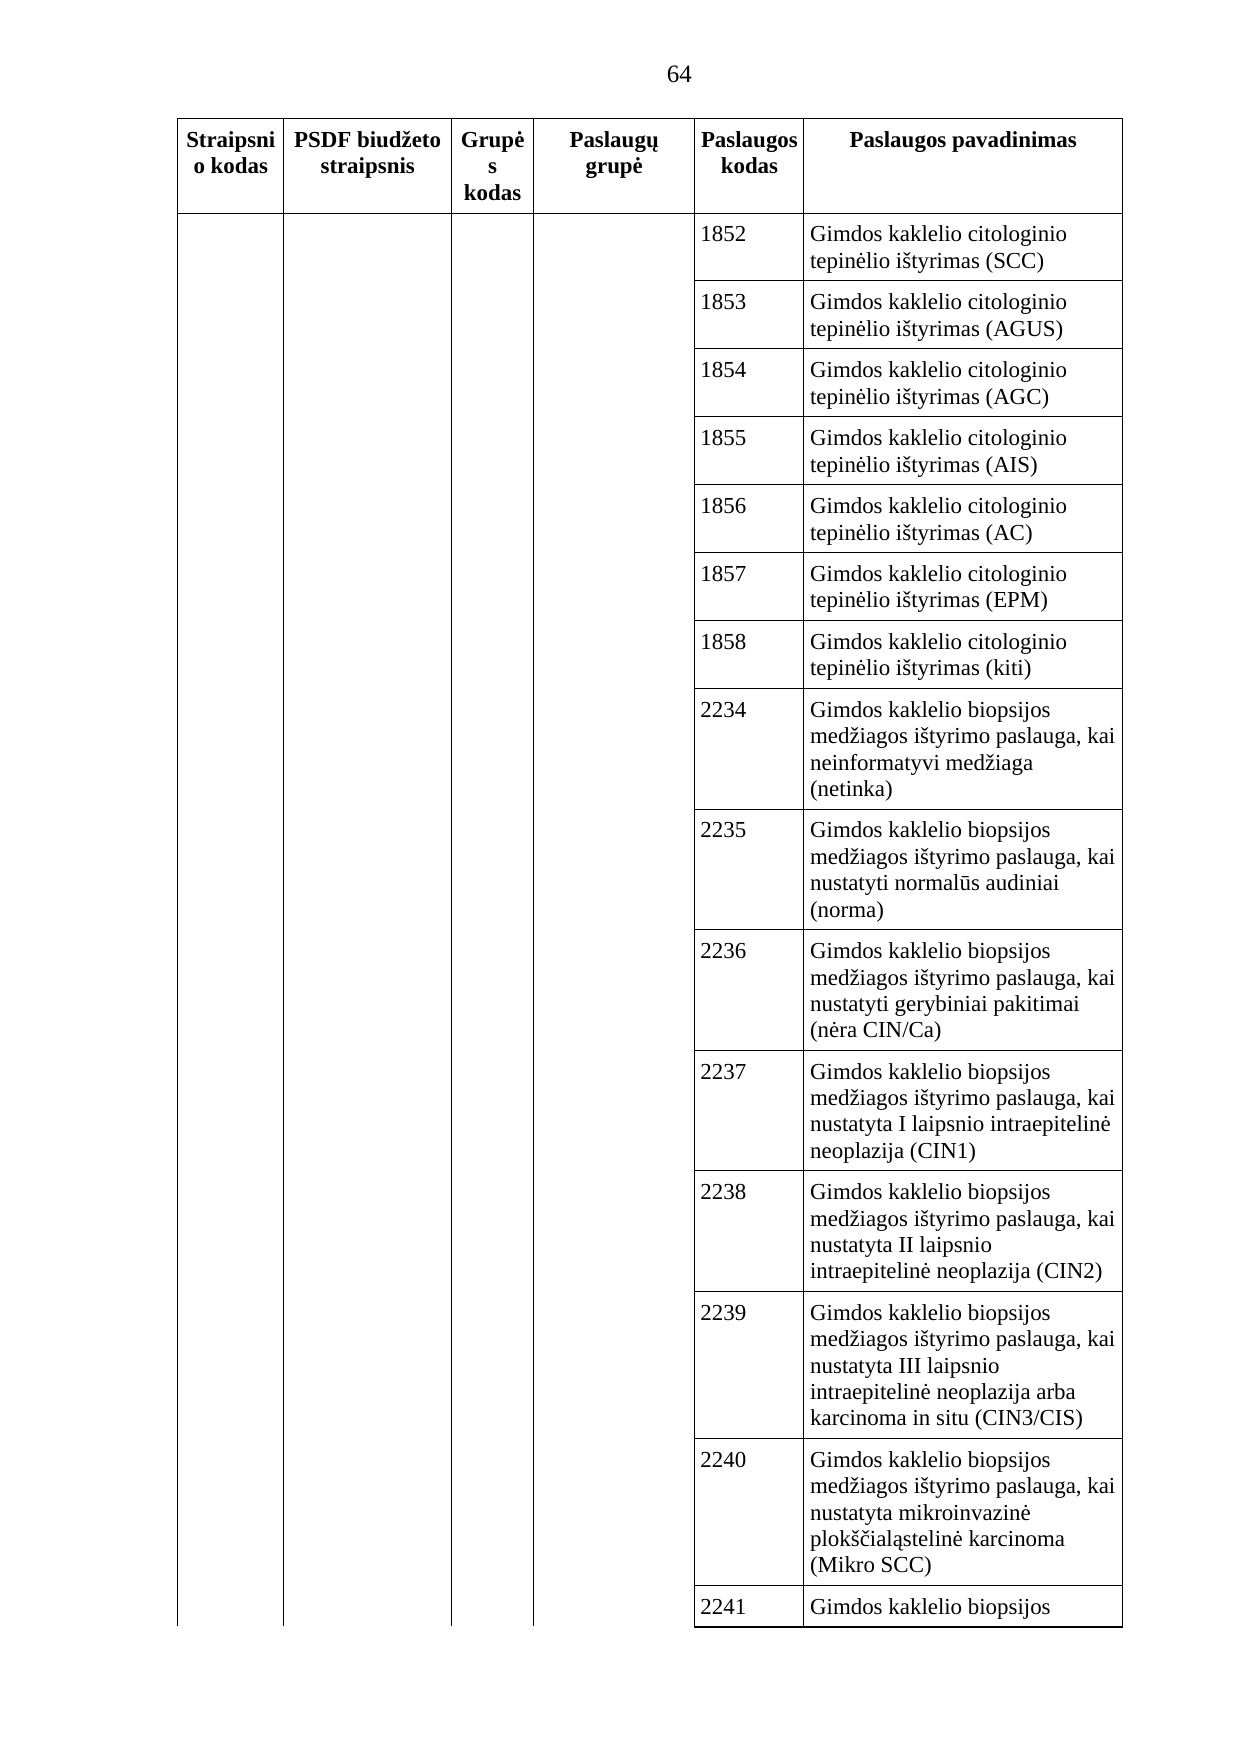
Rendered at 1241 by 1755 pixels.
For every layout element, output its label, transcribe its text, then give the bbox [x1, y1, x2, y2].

table_cell Gimdos kaklelio biopsijos medžiagos ištyrimo paslauga, kai nustatyti gerybiniai pakitimai (nėra CIN/Ca) [804, 930, 1122, 1050]
table_cell [534, 620, 694, 688]
table_cell [452, 1170, 533, 1291]
table_cell [452, 348, 533, 416]
table_cell [534, 1050, 694, 1170]
table_cell [534, 552, 694, 620]
table_cell 1855 [695, 417, 803, 484]
table_cell [284, 809, 451, 929]
table_cell [178, 809, 283, 929]
table_cell 2240 [695, 1439, 803, 1585]
table_cell 1852 [695, 214, 803, 280]
table_cell Gimdos kaklelio citologinio tepinėlio ištyrimas (AGC) [804, 349, 1122, 416]
table_cell 2239 [695, 1292, 803, 1438]
table_cell Gimdos kaklelio citologinio tepinėlio ištyrimas (AC) [804, 485, 1122, 552]
table_cell [534, 214, 694, 280]
table_header Grupės kodas [452, 119, 533, 212]
table_cell [284, 552, 451, 620]
table_cell Gimdos kaklelio citologinio tepinėlio ištyrimas (SCC) [804, 214, 1122, 280]
table_cell [284, 1291, 451, 1438]
table_cell [452, 620, 533, 688]
table_cell 2241 [695, 1586, 803, 1626]
table_cell [284, 348, 451, 416]
table_cell [178, 1050, 283, 1170]
table_cell [284, 280, 451, 348]
table_header PSDF biudžeto straipsnis [284, 119, 451, 212]
table_cell [452, 280, 533, 348]
table_header Straipsnio kodas [178, 119, 283, 212]
table_cell [452, 1585, 533, 1626]
table_cell [452, 688, 533, 808]
table_cell [178, 280, 283, 348]
table_cell [452, 416, 533, 484]
table_cell Gimdos kaklelio biopsijos [804, 1586, 1122, 1626]
table_cell Gimdos kaklelio citologinio tepinėlio ištyrimas (kiti) [804, 621, 1122, 688]
table_cell [534, 1291, 694, 1438]
table_cell [284, 688, 451, 808]
table_cell Gimdos kaklelio citologinio tepinėlio ištyrimas (AIS) [804, 417, 1122, 484]
table_cell [284, 1170, 451, 1291]
table_cell [534, 484, 694, 552]
table_cell [534, 929, 694, 1050]
table_cell Gimdos kaklelio biopsijos medžiagos ištyrimo paslauga, kai nustatyta II laipsnio intraepitelinė neoplazija (CIN2) [804, 1171, 1122, 1291]
table_cell [178, 416, 283, 484]
table_cell 2238 [695, 1171, 803, 1291]
table_cell 1858 [695, 621, 803, 688]
table_cell [452, 1291, 533, 1438]
table_cell [452, 929, 533, 1050]
table_cell [284, 1438, 451, 1585]
table_cell 2235 [695, 810, 803, 929]
table_cell 1856 [695, 485, 803, 552]
table_cell [178, 1438, 283, 1585]
table_cell Gimdos kaklelio citologinio tepinėlio ištyrimas (EPM) [804, 553, 1122, 620]
table_cell Gimdos kaklelio biopsijos medžiagos ištyrimo paslauga, kai nustatyta III laipsnio intraepitelinė neoplazija arba karcinoma in situ (CIN3/CIS) [804, 1292, 1122, 1438]
table_cell [534, 348, 694, 416]
table_header Paslaugos pavadinimas [804, 119, 1122, 212]
table_cell [534, 1438, 694, 1585]
table_cell [284, 1050, 451, 1170]
table_header Paslaugų grupė [534, 119, 694, 212]
table_cell Gimdos kaklelio biopsijos medžiagos ištyrimo paslauga, kai neinformatyvi medžiaga (netinka) [804, 689, 1122, 808]
table_cell [284, 416, 451, 484]
table_cell [178, 1170, 283, 1291]
table_cell [178, 214, 283, 280]
table_cell [534, 1170, 694, 1291]
table_cell Gimdos kaklelio biopsijos medžiagos ištyrimo paslauga, kai nustatyti normalūs audiniai (norma) [804, 810, 1122, 929]
table_cell [452, 484, 533, 552]
table_cell [284, 1585, 451, 1626]
table_cell [284, 620, 451, 688]
table_cell 2234 [695, 689, 803, 808]
table_cell [178, 484, 283, 552]
table_cell [534, 688, 694, 808]
table_cell Gimdos kaklelio biopsijos medžiagos ištyrimo paslauga, kai nustatyta I laipsnio intraepitelinė neoplazija (CIN1) [804, 1051, 1122, 1170]
table_cell 1854 [695, 349, 803, 416]
table_cell [534, 1585, 694, 1626]
table_cell [284, 484, 451, 552]
table_cell [452, 214, 533, 280]
table_cell [178, 348, 283, 416]
table_cell [452, 552, 533, 620]
table_cell Gimdos kaklelio citologinio tepinėlio ištyrimas (AGUS) [804, 281, 1122, 348]
table_cell [284, 929, 451, 1050]
table_cell [178, 1585, 283, 1626]
table_cell [452, 1050, 533, 1170]
table_cell [178, 1291, 283, 1438]
table_header Paslaugos kodas [695, 119, 803, 212]
table_cell [178, 552, 283, 620]
table_cell [534, 809, 694, 929]
table_cell 2237 [695, 1051, 803, 1170]
table_cell [178, 688, 283, 808]
table_cell [534, 416, 694, 484]
table_cell [178, 620, 283, 688]
table_cell 2236 [695, 930, 803, 1050]
table_cell [452, 1438, 533, 1585]
table_cell [284, 214, 451, 280]
table_cell Gimdos kaklelio biopsijos medžiagos ištyrimo paslauga, kai nustatyta mikroinvazinė plokščialąstelinė karcinoma (Mikro SCC) [804, 1439, 1122, 1585]
table_cell [534, 280, 694, 348]
table_cell 1853 [695, 281, 803, 348]
table_cell [178, 929, 283, 1050]
table_cell [452, 809, 533, 929]
table_cell 1857 [695, 553, 803, 620]
